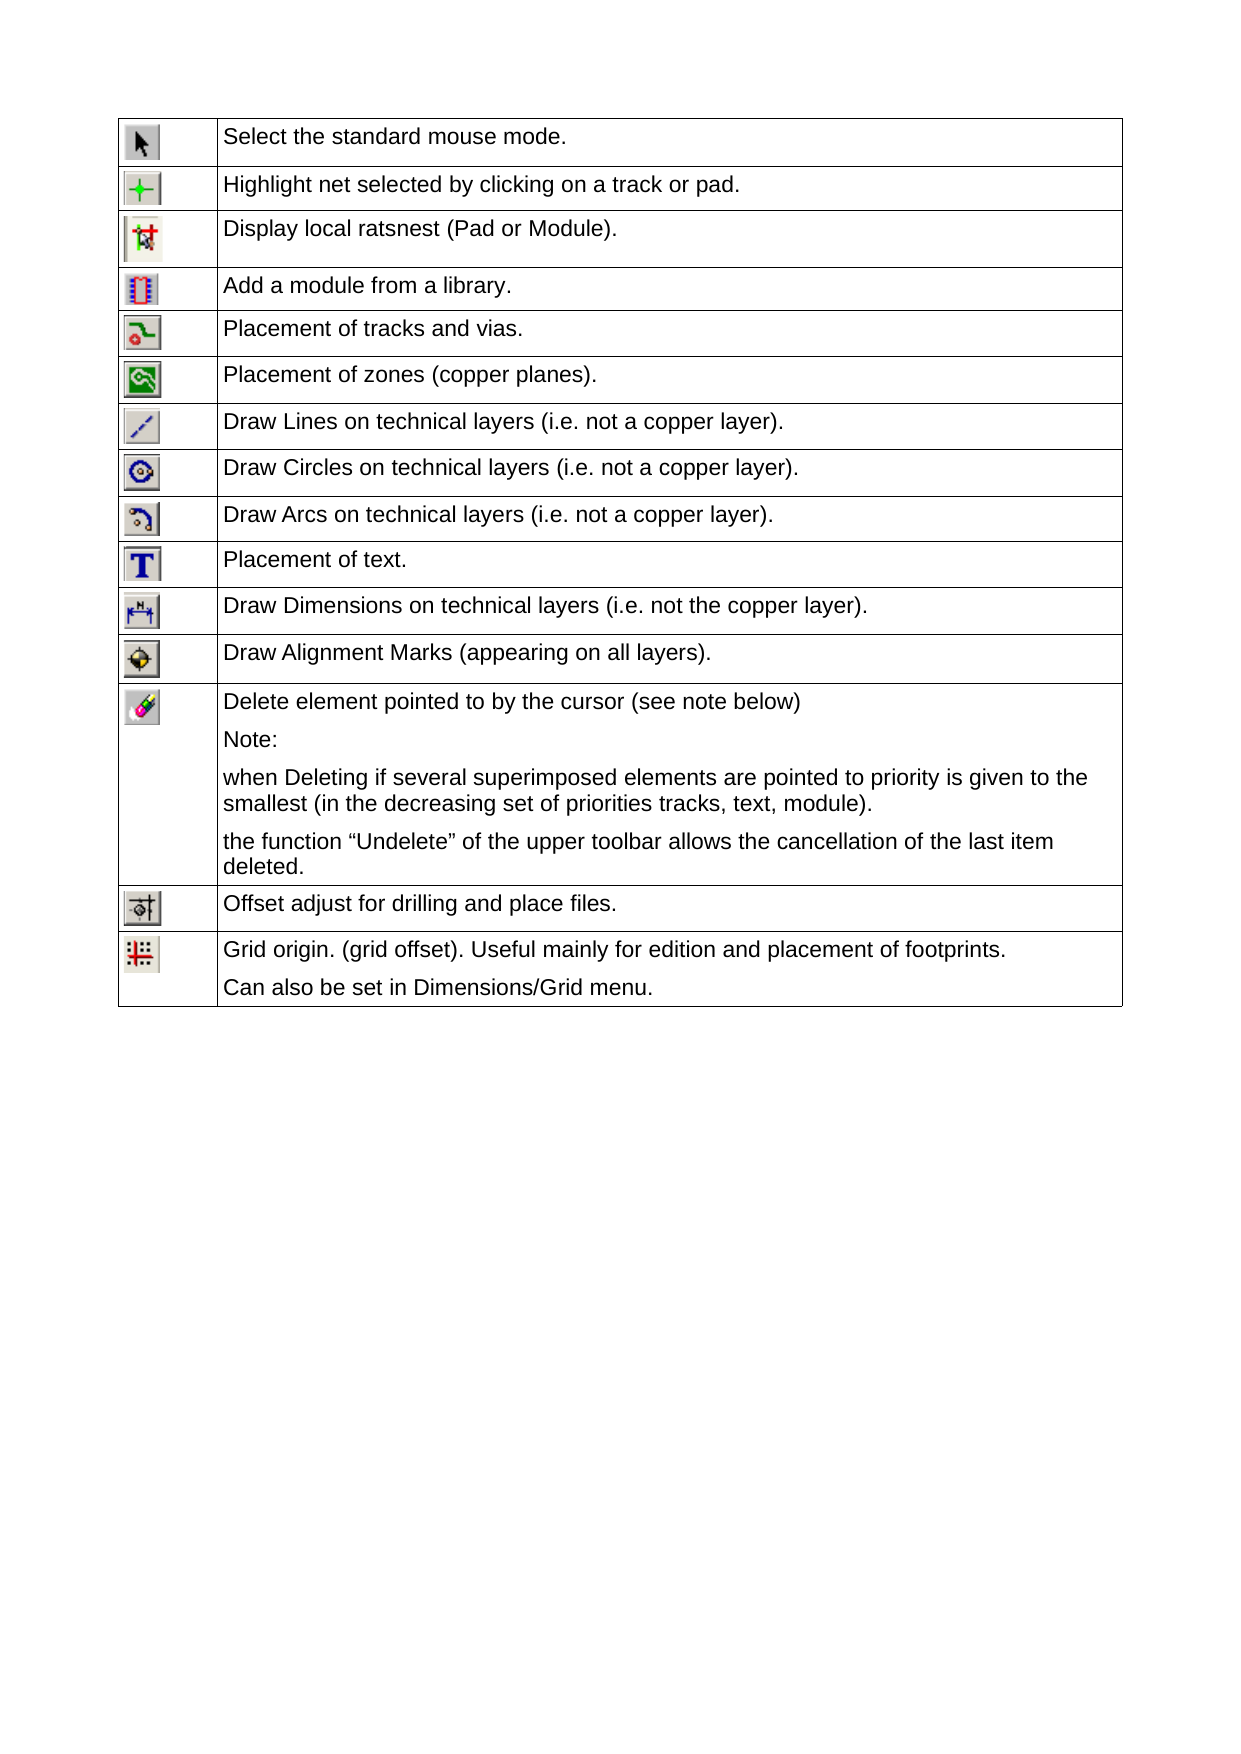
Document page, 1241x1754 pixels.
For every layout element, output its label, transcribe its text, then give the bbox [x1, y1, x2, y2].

table_cell Draw Circles on technical layers (i.e. not a copper layer). [218, 450, 1122, 496]
table_cell [119, 886, 217, 931]
table_cell [119, 450, 217, 496]
table_cell [119, 311, 217, 356]
picture [123, 216, 163, 262]
table_cell Highlight net selected by clicking on a track or pad. [218, 167, 1122, 210]
picture [123, 315, 162, 350]
table_cell Draw Alignment Marks (appearing on all layers). [218, 635, 1122, 683]
picture [123, 454, 160, 491]
table_cell [119, 268, 217, 310]
table_cell [119, 932, 217, 1006]
picture [123, 171, 162, 205]
table_cell [119, 588, 217, 634]
table_cell Grid origin. (grid offset). Useful mainly for edition and placement of footprints. Can also be set in Dimensions/Grid menu. [218, 932, 1122, 1006]
table_cell [119, 542, 217, 587]
table_cell Draw Arcs on technical layers (i.e. not a copper layer). [218, 497, 1122, 541]
picture [123, 640, 160, 678]
table_cell Placement of text. [218, 542, 1122, 587]
picture [123, 592, 160, 629]
picture [123, 361, 162, 398]
table_cell Add a module from a library. [218, 268, 1122, 310]
table_cell Offset adjust for drilling and place files. [218, 886, 1122, 931]
table_cell [119, 635, 217, 683]
table_cell Placement of zones (copper planes). [218, 357, 1122, 403]
table_cell Placement of tracks and vias. [218, 311, 1122, 356]
picture [123, 891, 162, 926]
table_header [119, 119, 217, 166]
table_cell [119, 404, 217, 449]
table_header Select the standard mouse mode. [218, 119, 1122, 166]
picture [123, 546, 162, 581]
table_cell Draw Lines on technical layers (i.e. not a copper layer). [218, 404, 1122, 449]
table_cell [119, 497, 217, 541]
table_cell Display local ratsnest (Pad or Module). [218, 211, 1122, 267]
picture [123, 502, 160, 536]
table_cell [119, 357, 217, 403]
table_cell [119, 167, 217, 210]
table_cell [119, 211, 217, 267]
table_cell Draw Dimensions on technical layers (i.e. not the copper layer). [218, 588, 1122, 634]
picture [123, 936, 160, 973]
table_cell [119, 684, 217, 885]
table_cell Delete element pointed to by the cursor (see note below) Note: when Deleting if several superimposed elements are pointed to priority is given to the smallest (in the decreasing set of priorities tracks, text, module). the function “Undelete” of the upper toolbar allows the cancellation of the last item deleted. [218, 684, 1122, 885]
picture [123, 408, 160, 444]
